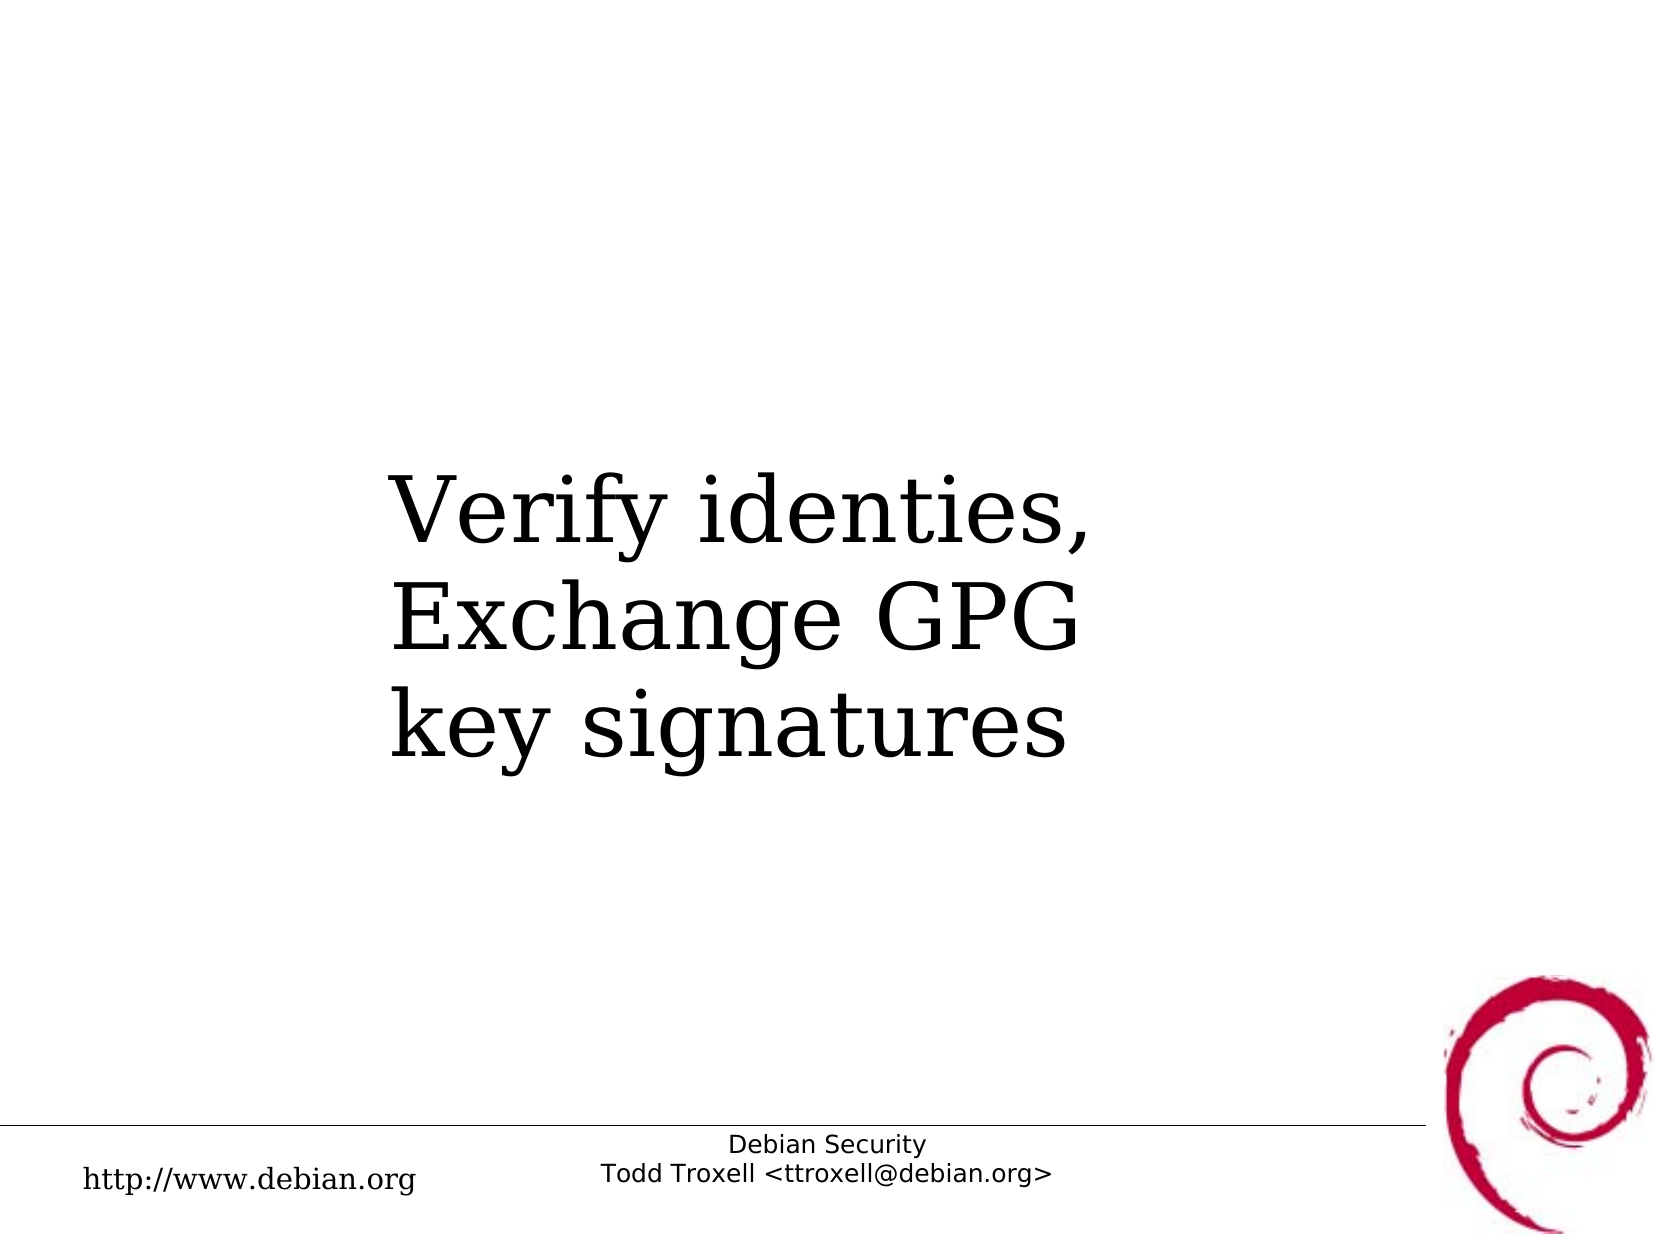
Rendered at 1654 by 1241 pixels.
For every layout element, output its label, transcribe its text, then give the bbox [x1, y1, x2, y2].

text_box Verify identies, Exchange GPG key signatures [375, 450, 1276, 826]
picture [1443, 975, 1654, 1234]
